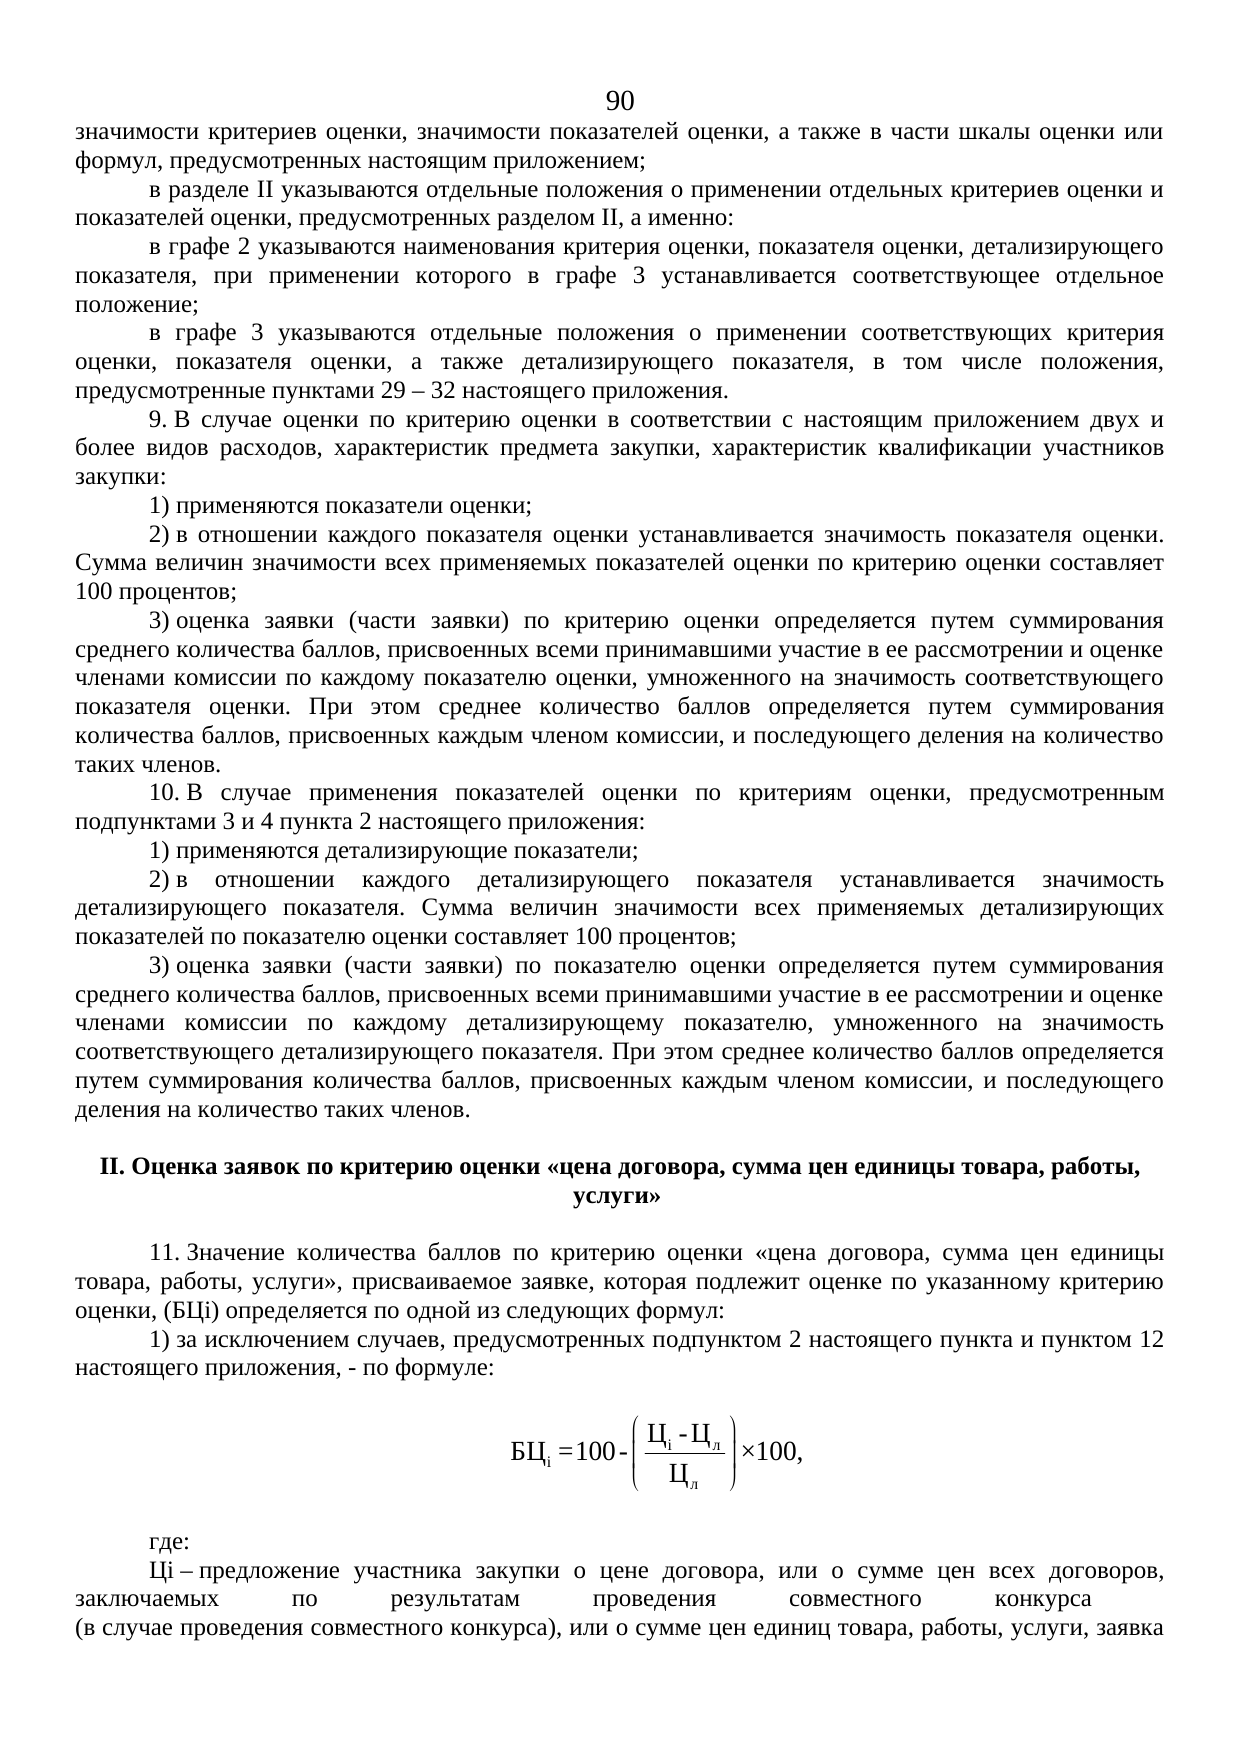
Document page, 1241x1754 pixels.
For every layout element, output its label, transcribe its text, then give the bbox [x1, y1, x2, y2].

text значимости критериев оценки, значимости показателей оценки, а также в части шкалы оценки или формул, предусмотренных настоящим приложением; [75, 116, 1165, 174]
text 2) в отношении каждого детализирующего показателя устанавливается значимость детализирующего показателя. Сумма величин значимости всех применяемых детализирующих показателей по показателю оценки составляет 100 процентов; [75, 864, 1165, 950]
text 10. В случае применения показателей оценки по критериям оценки, предусмотренным подпунктами 3 и 4 пункта 2 настоящего приложения: [75, 777, 1165, 835]
text в разделе II указываются отдельные положения о применении отдельных критериев оценки и показателей оценки, предусмотренных разделом II, а именно: [75, 174, 1165, 231]
text 1) применяются показатели оценки; [75, 490, 1165, 519]
text II. Оценка заявок по критерию оценки «цена договора, сумма цен единицы товара, работы, услуги» [75, 1151, 1165, 1209]
text в графе 2 указываются наименования критерия оценки, показателя оценки, детализирующего показателя, при применении которого в графе 3 устанавливается соответствующее отдельное положение; [75, 231, 1165, 317]
text в графе 3 указываются отдельные положения о применении соответствующих критерия оценки, показателя оценки, а также детализирующего показателя, в том числе положения, предусмотренные пунктами 29 – 32 настоящего приложения. [75, 317, 1165, 404]
text Цi – предложение участника закупки о цене договора, или о сумме цен всех договоров, заключаемых по результатам проведения совместного конкурса (в случае проведения совместного конкурса), или о сумме цен единиц товара, работы, услуги, заявка [75, 1555, 1165, 1641]
text 3) оценка заявки (части заявки) по критерию оценки определяется путем суммирования среднего количества баллов, присвоенных всеми принимавшими участие в ее рассмотрении и оценке членами комиссии по каждому показателю оценки, умноженного на значимость соответствующего показателя оценки. При этом среднее количество баллов определяется путем суммирования количества баллов, присвоенных каждым членом комиссии, и последующего деления на количество таких членов. [75, 605, 1165, 777]
text 1) применяются детализирующие показатели; [75, 835, 1165, 864]
text 9. В случае оценки по критерию оценки в соответствии с настоящим приложением двух и более видов расходов, характеристик предмета закупки, характеристик квалификации участников закупки: [75, 404, 1165, 490]
text 2) в отношении каждого показателя оценки устанавливается значимость показателя оценки. Сумма величин значимости всех применяемых показателей оценки по критерию оценки составляет 100 процентов; [75, 519, 1165, 605]
text где: [75, 1526, 1165, 1555]
text 3) оценка заявки (части заявки) по показателю оценки определяется путем суммирования среднего количества баллов, присвоенных всеми принимавшими участие в ее рассмотрении и оценке членами комиссии по каждому детализирующему показателю, умноженного на значимость соответствующего детализирующего показателя. При этом среднее количество баллов определяется путем суммирования количества баллов, присвоенных каждым членом комиссии, и последующего деления на количество таких членов. [75, 950, 1165, 1122]
text 11. Значение количества баллов по критерию оценки «цена договора, сумма цен единицы товара, работы, услуги», присваиваемое заявке, которая подлежит оценке по указанному критерию оценки, (БЦi) определяется по одной из следующих формул: [75, 1237, 1165, 1324]
text 1) за исключением случаев, предусмотренных подпунктом 2 настоящего пункта и пунктом 12 настоящего приложения, - по формуле: [75, 1324, 1165, 1381]
